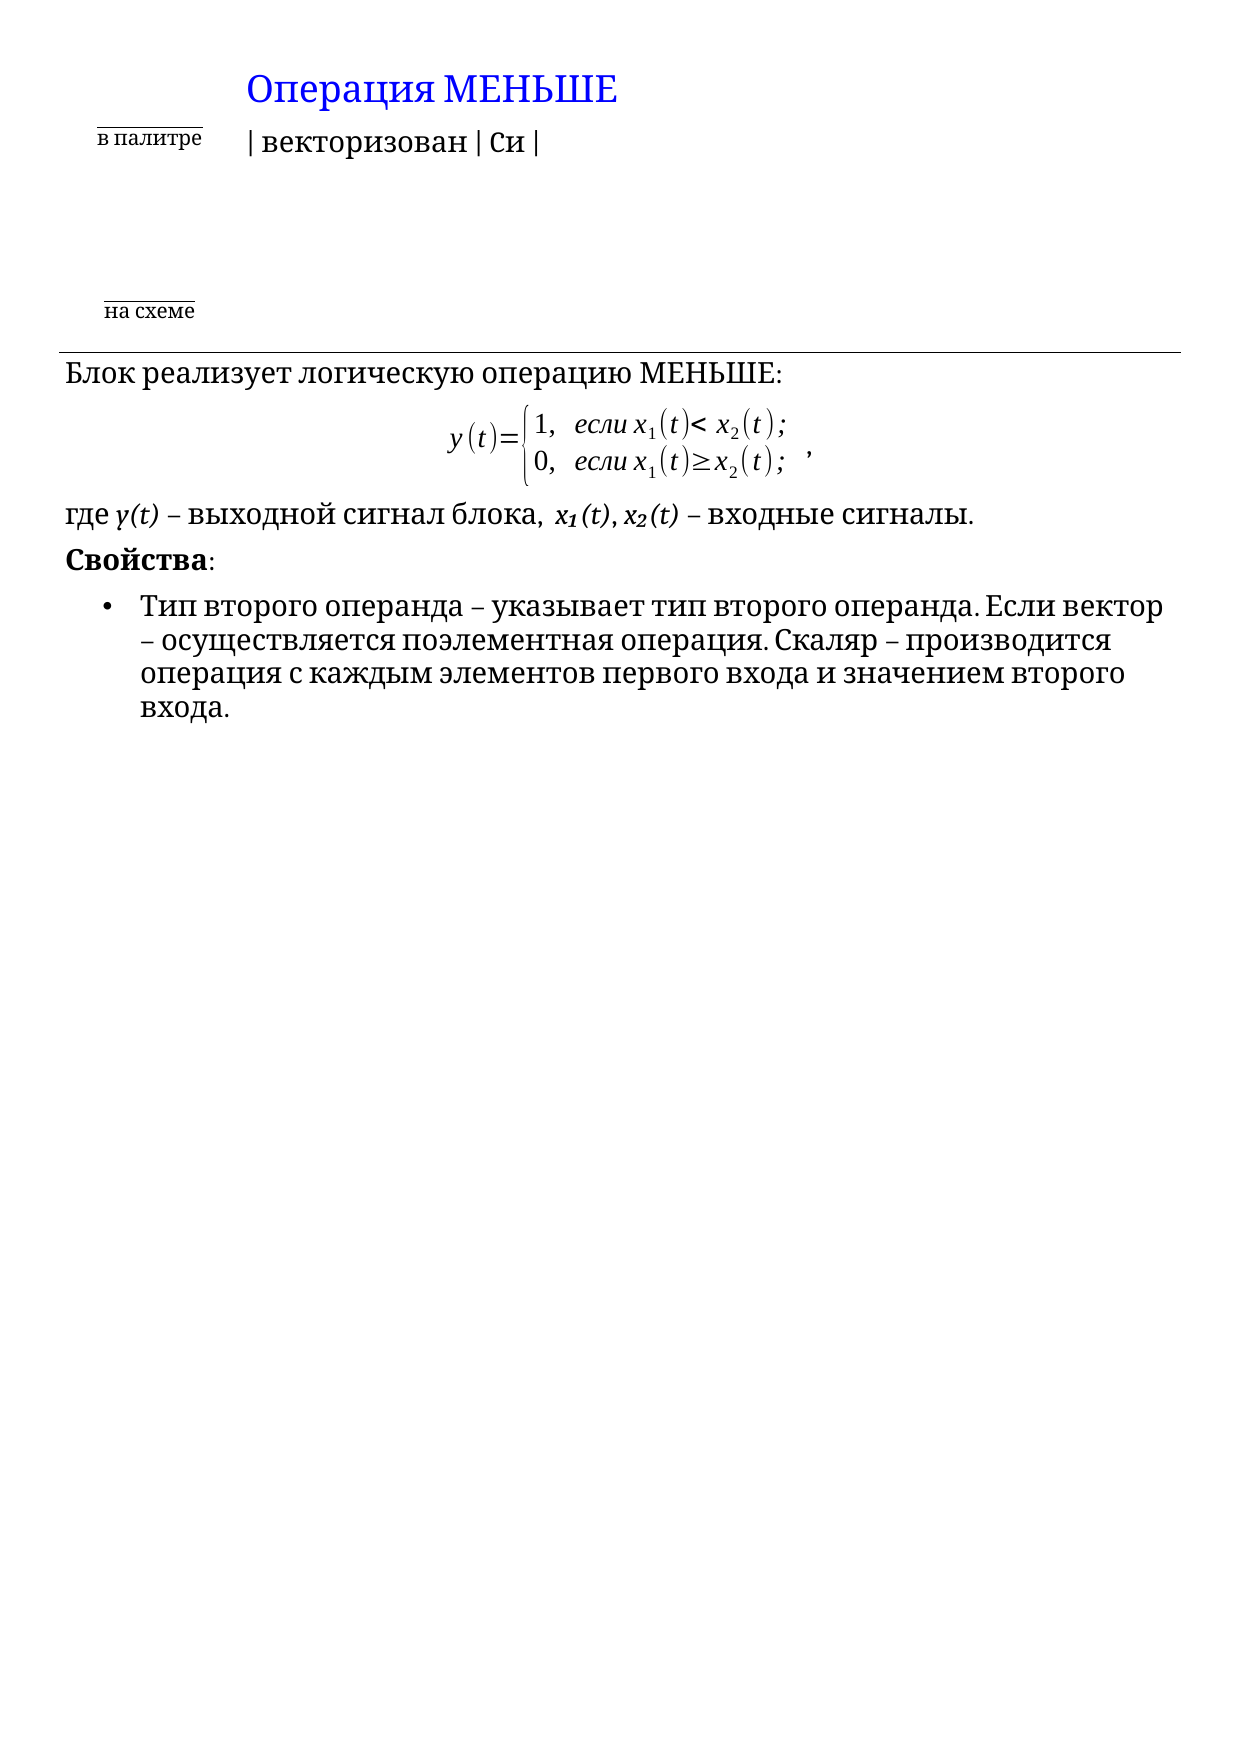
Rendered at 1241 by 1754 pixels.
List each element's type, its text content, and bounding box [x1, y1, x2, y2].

table_cell [59, 178, 240, 294]
table_cell [240, 178, 1181, 294]
table_cell Блок реализует логическую операцию МЕНЬШЕ: , где y(t) – выходной сигнал блока, x₁(t), x₂(t) – входные сигналы. Свойства: Тип второго операнда – указывает тип второго операнда. Если вектор – осуществляется поэлементная операция. Скаляр – производится операция с каждым элементов первого входа и значением второго входа. [59, 353, 1181, 743]
table_cell | векторизован | Cи | [240, 121, 1181, 178]
table_cell на схеме [59, 294, 240, 352]
table_header Операция МЕНЬШЕ [240, 59, 1181, 121]
table_cell в палитре [59, 121, 240, 178]
table_cell [240, 294, 1181, 352]
table_header [59, 59, 240, 121]
